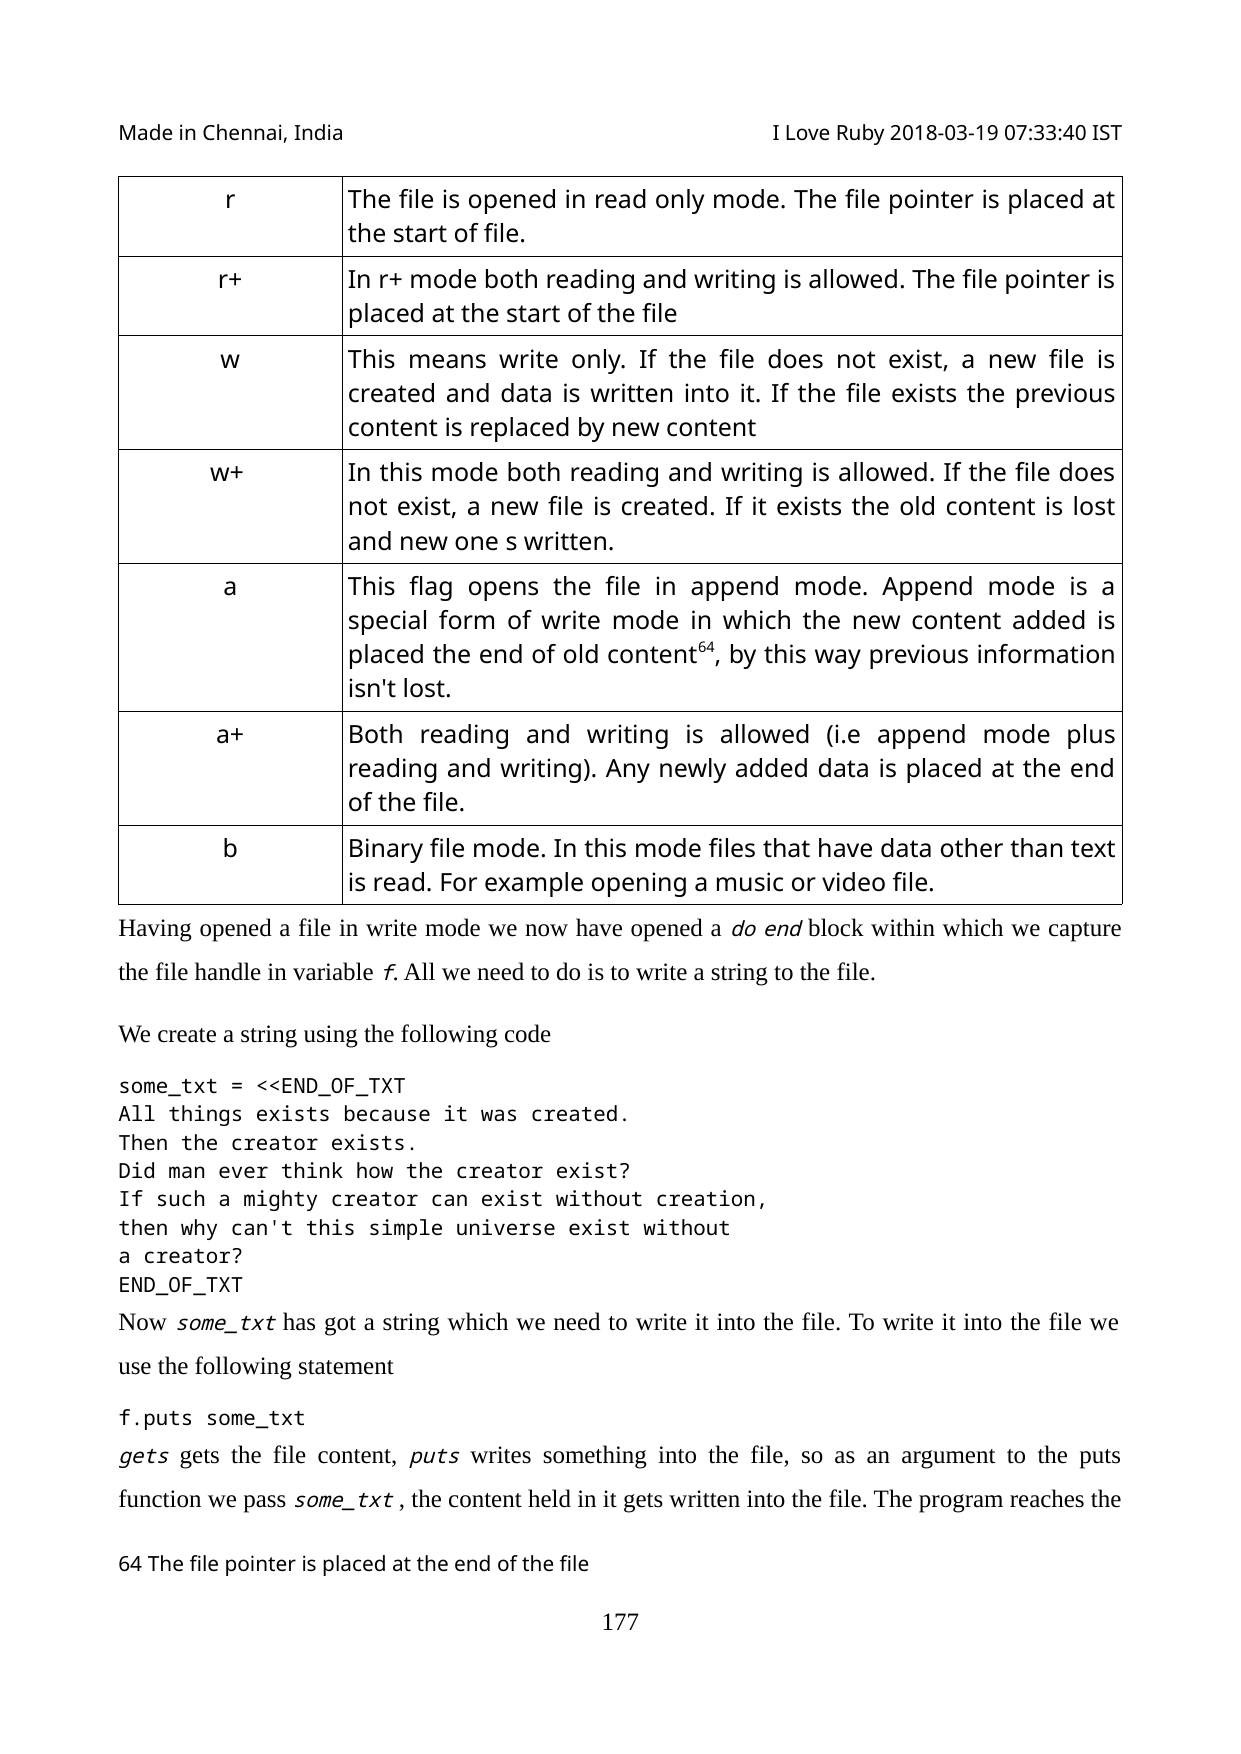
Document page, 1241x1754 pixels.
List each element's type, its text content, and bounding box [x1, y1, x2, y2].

text gets gets the file content, puts writes something into the file, so as an argument to the puts function we pass some_txt , the content held in it gets written into the file. The program reaches the [118, 1440, 1122, 1514]
text Having opened a file in write mode we now have opened a do end block within which we capture the file handle in variable f. All we need to do is to write a string to the file. [118, 913, 1122, 986]
table_cell Binary file mode. In this mode files that have data other than text is read. For example opening a music or video file. [343, 826, 1122, 904]
table_cell a+ [119, 712, 342, 824]
table_cell a [119, 564, 342, 711]
table_cell w [119, 336, 342, 449]
text If such a mighty creator can exist without creation, [118, 1184, 1122, 1213]
table_cell r+ [119, 257, 342, 335]
table_cell The file is opened in read only mode. The file pointer is placed at the start of file. [343, 177, 1122, 256]
text some_txt = <<END_OF_TXT [118, 1071, 1122, 1099]
text Did man ever think how the creator exist? [118, 1156, 1122, 1184]
text We create a string using the following code [118, 1019, 1122, 1048]
text Now some_txt has got a string which we need to write it into the file. To write it into the file we use the following statement [118, 1307, 1122, 1380]
table_cell r [119, 177, 342, 256]
table_cell In this mode both reading and writing is allowed. If the file does not exist, a new file is created. If it exists the old content is lost and new one s written. [343, 450, 1122, 563]
table_cell w+ [119, 450, 342, 563]
text Then the creator exists. [118, 1128, 1122, 1156]
table_cell b [119, 826, 342, 904]
table_cell This flag opens the file in append mode. Append mode is a special form of write mode in which the new content added is placed the end of old content, by this way previous information isn't lost. [343, 564, 1122, 711]
table_cell In r+ mode both reading and writing is allowed. The file pointer is placed at the start of the file [343, 257, 1122, 335]
text END_OF_TXT [118, 1270, 1122, 1298]
text All things exists because it was created. [118, 1099, 1122, 1128]
text a creator? [118, 1241, 1122, 1270]
text then why can't this simple universe exist without [118, 1213, 1122, 1241]
table_cell This means write only. If the file does not exist, a new file is created and data is written into it. If the file exists the previous content is replaced by new content [343, 336, 1122, 449]
table_cell Both reading and writing is allowed (i.e append mode plus reading and writing). Any newly added data is placed at the end of the file. [343, 712, 1122, 824]
text f.puts some_txt [118, 1403, 1122, 1431]
